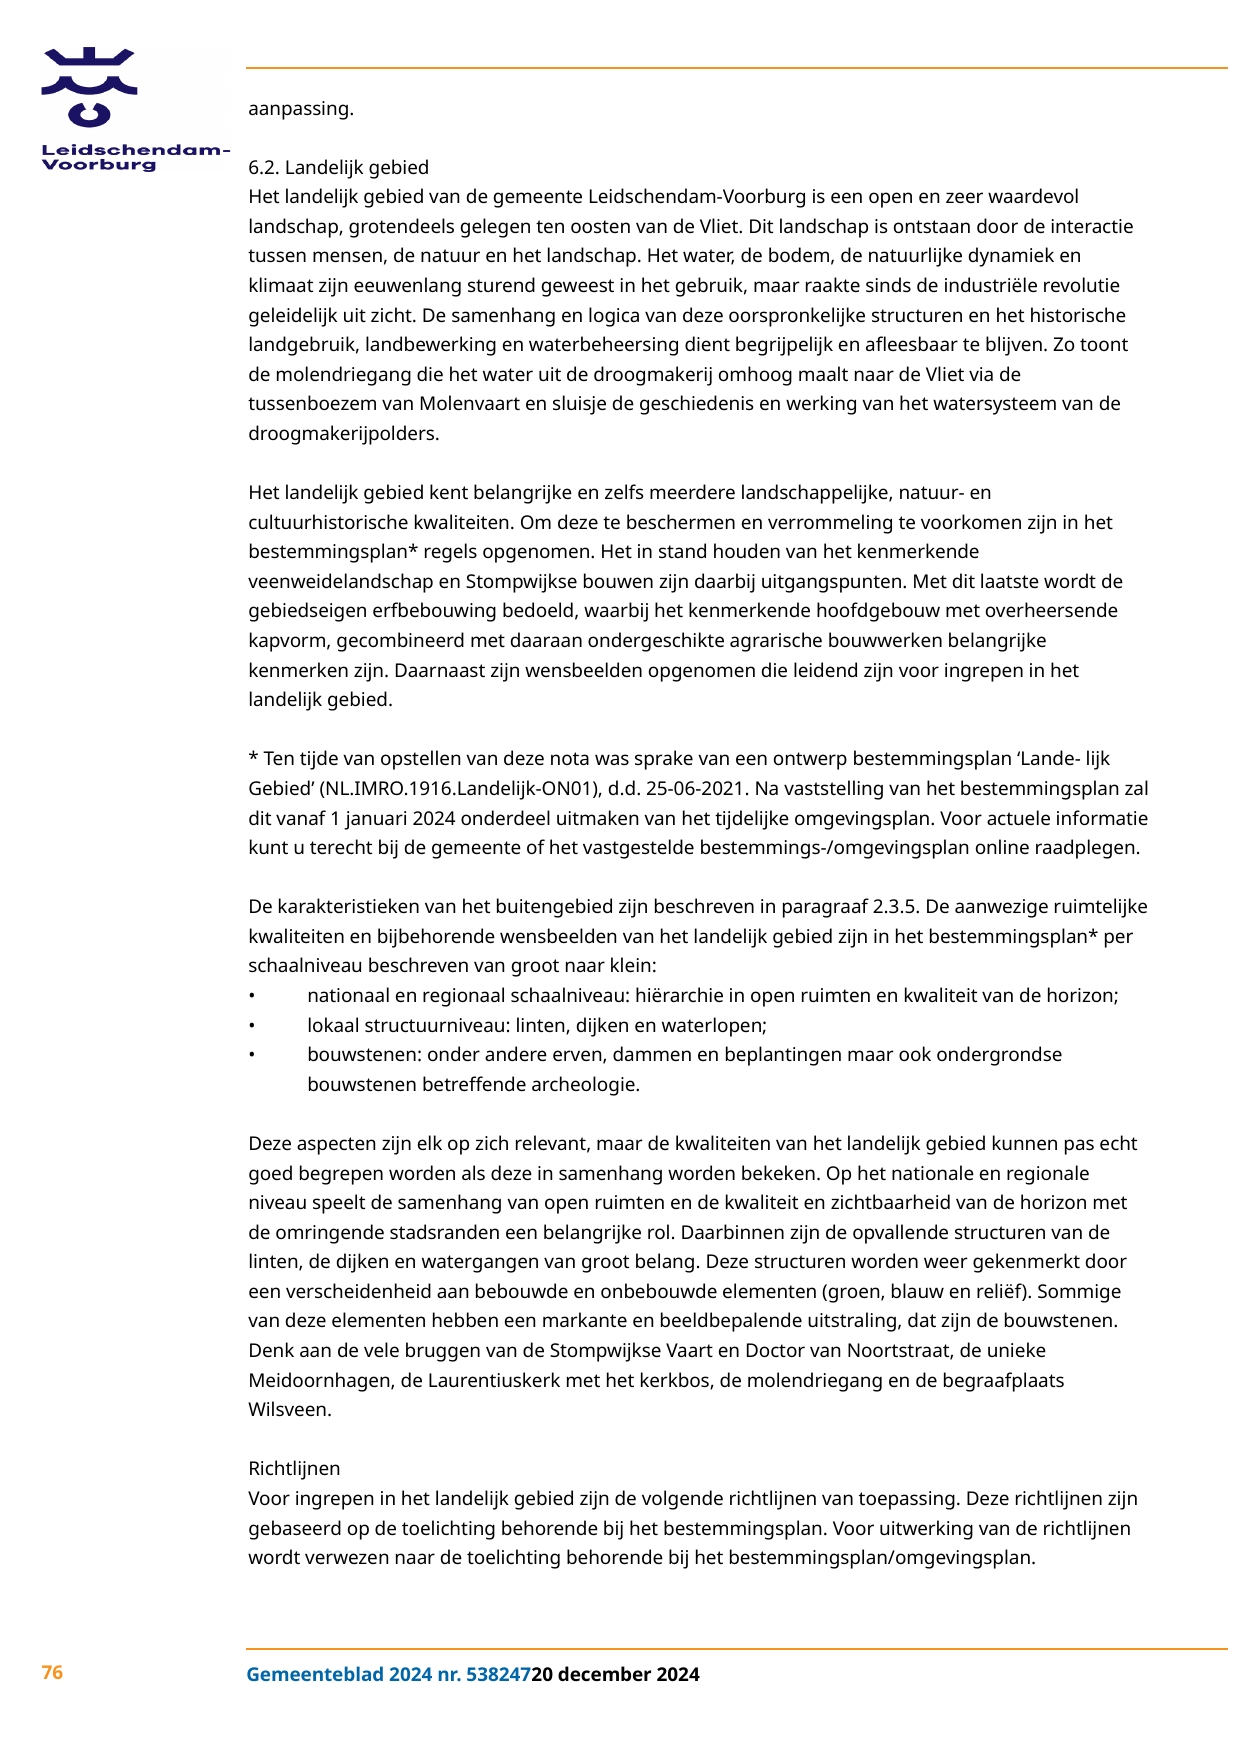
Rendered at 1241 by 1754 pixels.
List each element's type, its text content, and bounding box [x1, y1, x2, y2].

text Deze aspecten zijn elk op zich relevant, maar de kwaliteiten van het landelijk gebied kunnen pas echt goed begrepen worden als deze in samenhang worden bekeken. Op het nationale en regionale niveau speelt de samenhang van open ruimten en de kwaliteit en zichtbaarheid van de horizon met de omringende stadsranden een belangrijke rol. Daarbinnen zijn de opvallende structuren van de linten, de dijken en watergangen van groot belang. Deze structuren worden weer gekenmerkt door een verscheidenheid aan bebouwde en onbebouwde elementen (groen, blauw en reliëf). Sommige van deze elementen hebben een markante en beeldbepalende uitstraling, dat zijn de bouwstenen. Denk aan de vele bruggen van de Stompwijkse Vaart en Doctor van Noortstraat, de unieke Meidoornhagen, de Laurentiuskerk met het kerkbos, de molendriegang en de begraafplaats Wilsveen. [248, 1130, 1152, 1422]
text aanpassing. [248, 95, 1152, 121]
list lokaal structuurniveau: linten, dijken en waterlopen; [248, 1012, 1152, 1038]
picture [41, 47, 231, 172]
text Het landelijk gebied van de gemeente Leidschendam-Voorburg is een open en zeer waardevol landschap, grotendeels gelegen ten oosten van de Vliet. Dit landschap is ontstaan door de interactie tussen mensen, de natuur en het landschap. Het water, de bodem, de natuurlijke dynamiek en klimaat zijn eeuwenlang sturend geweest in het gebruik, maar raakte sinds de industriële revolutie geleidelijk uit zicht. De samenhang en logica van deze oorspronkelijke structuren en het historische landgebruik, landbewerking en waterbeheersing dient begrijpelijk en afleesbaar te blijven. Zo toont de molendriegang die het water uit de droogmakerij omhoog maalt naar de Vliet via de tussenboezem van Molenvaart en sluisje de geschiedenis en werking van het watersysteem van de droogmakerijpolders. [248, 183, 1152, 446]
list nationaal en regionaal schaalniveau: hiërarchie in open ruimten en kwaliteit van de horizon; [248, 982, 1152, 1008]
text De karakteristieken van het buitengebied zijn beschreven in paragraaf 2.3.5. De aanwezige ruimtelijke kwaliteiten en bijbehorende wensbeelden van het landelijk gebied zijn in het bestemmingsplan* per schaalniveau beschreven van groot naar klein: [248, 893, 1152, 978]
text Voor ingrepen in het landelijk gebied zijn de volgende richtlijnen van toepassing. Deze richtlijnen zijn gebaseerd op de toelichting behorende bij het bestemmingsplan. Voor uitwerking van de richtlijnen wordt verwezen naar de toelichting behorende bij het bestemmingsplan/omgevingsplan. [248, 1485, 1152, 1570]
text Het landelijk gebied kent belangrijke en zelfs meerdere landschappelijke, natuur- en cultuurhistorische kwaliteiten. Om deze te beschermen en verrommeling te voorkomen zijn in het bestemmingsplan* regels opgenomen. Het in stand houden van het kenmerkende veenweidelandschap en Stompwijkse bouwen zijn daarbij uitgangspunten. Met dit laatste wordt de gebiedseigen erfbebouwing bedoeld, waarbij het kenmerkende hoofdgebouw met overheersende kapvorm, gecombineerd met daaraan ondergeschikte agrarische bouwwerken belangrijke kenmerken zijn. Daarnaast zijn wensbeelden opgenomen die leidend zijn voor ingrepen in het landelijk gebied. [248, 479, 1152, 712]
list bouwstenen: onder andere erven, dammen en beplantingen maar ook ondergrondse bouwstenen betreffende archeologie. [248, 1041, 1152, 1097]
text Richtlijnen [248, 1456, 1152, 1481]
text * Ten tijde van opstellen van deze nota was sprake van een ontwerp bestemmingsplan ‘Lande- lijk Gebied’ (NL.IMRO.1916.Landelijk-ON01), d.d. 25-06-2021. Na vaststelling van het bestemmingsplan zal dit vanaf 1 januari 2024 onderdeel uitmaken van het tijdelijke omgevingsplan. Voor actuele informatie kunt u terecht bij de gemeente of het vastgestelde bestemmings-/omgevingsplan online raadplegen. [248, 746, 1152, 860]
text 6.2. Landelijk gebied [248, 154, 1152, 180]
